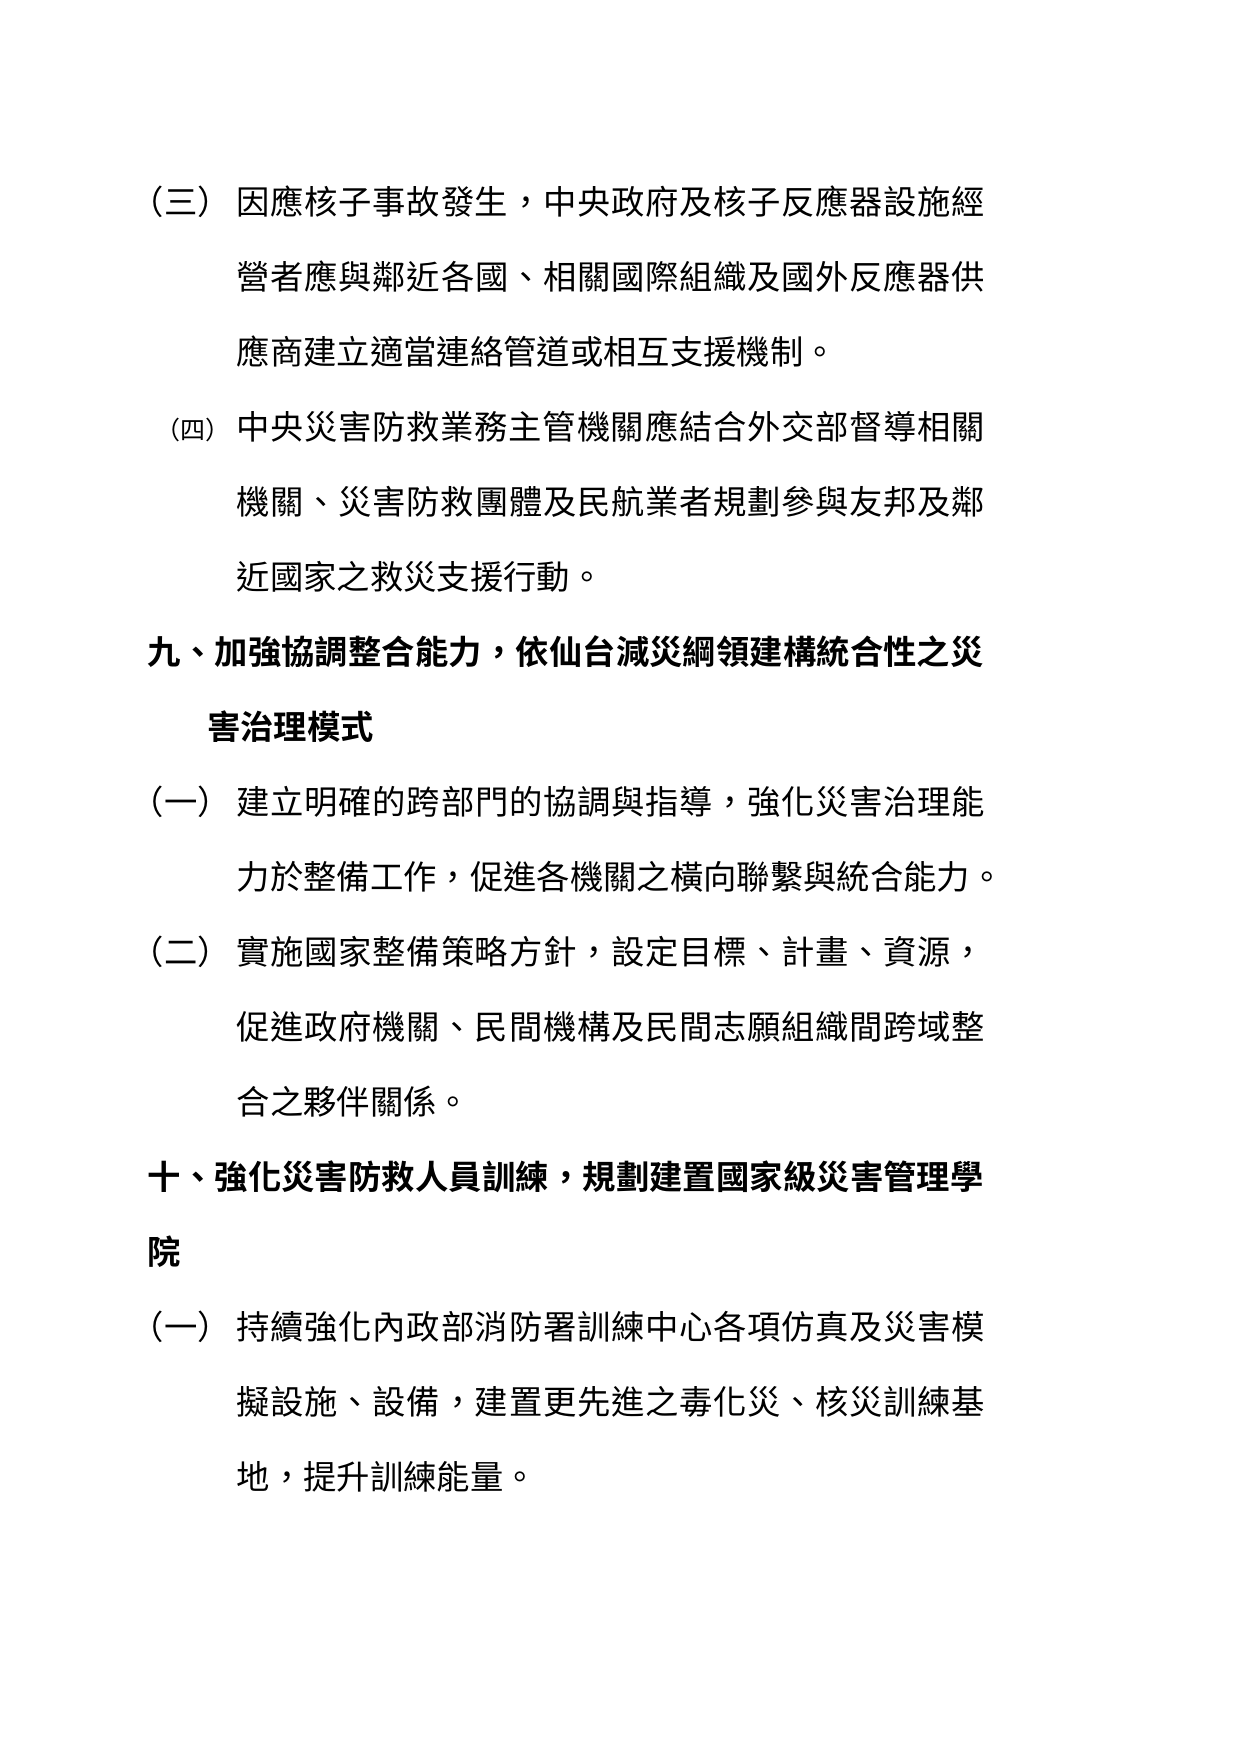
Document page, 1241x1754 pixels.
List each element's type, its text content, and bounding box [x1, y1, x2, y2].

list 中央災害防救業務主管機關應結合外交部督導相關機關、災害防救團體及民航業者規劃參與友邦及鄰近國家之救災支援行動。 [231, 387, 985, 612]
subtitle 九、加強協調整合能力，依仙台減災綱領建構統合性之災害治理模式 [148, 612, 985, 762]
subtitle 十、強化災害防救人員訓練，規劃建置國家級災害管理學院 [148, 1137, 985, 1287]
list 實施國家整備策略方針，設定目標、計畫、資源，促進政府機關、民間機構及民間志願組織間跨域整合之夥伴關係。 [231, 912, 985, 1137]
list 建立明確的跨部門的協調與指導，強化災害治理能力於整備工作，促進各機關之橫向聯繫與統合能力。 [231, 762, 985, 912]
list 因應核子事故發生，中央政府及核子反應器設施經營者應與鄰近各國、相關國際組織及國外反應器供應商建立適當連絡管道或相互支援機制。 [231, 162, 985, 387]
list 持續強化內政部消防署訓練中心各項仿真及災害模擬設施、設備，建置更先進之毒化災、核災訓練基地，提升訓練能量。 [231, 1287, 985, 1512]
